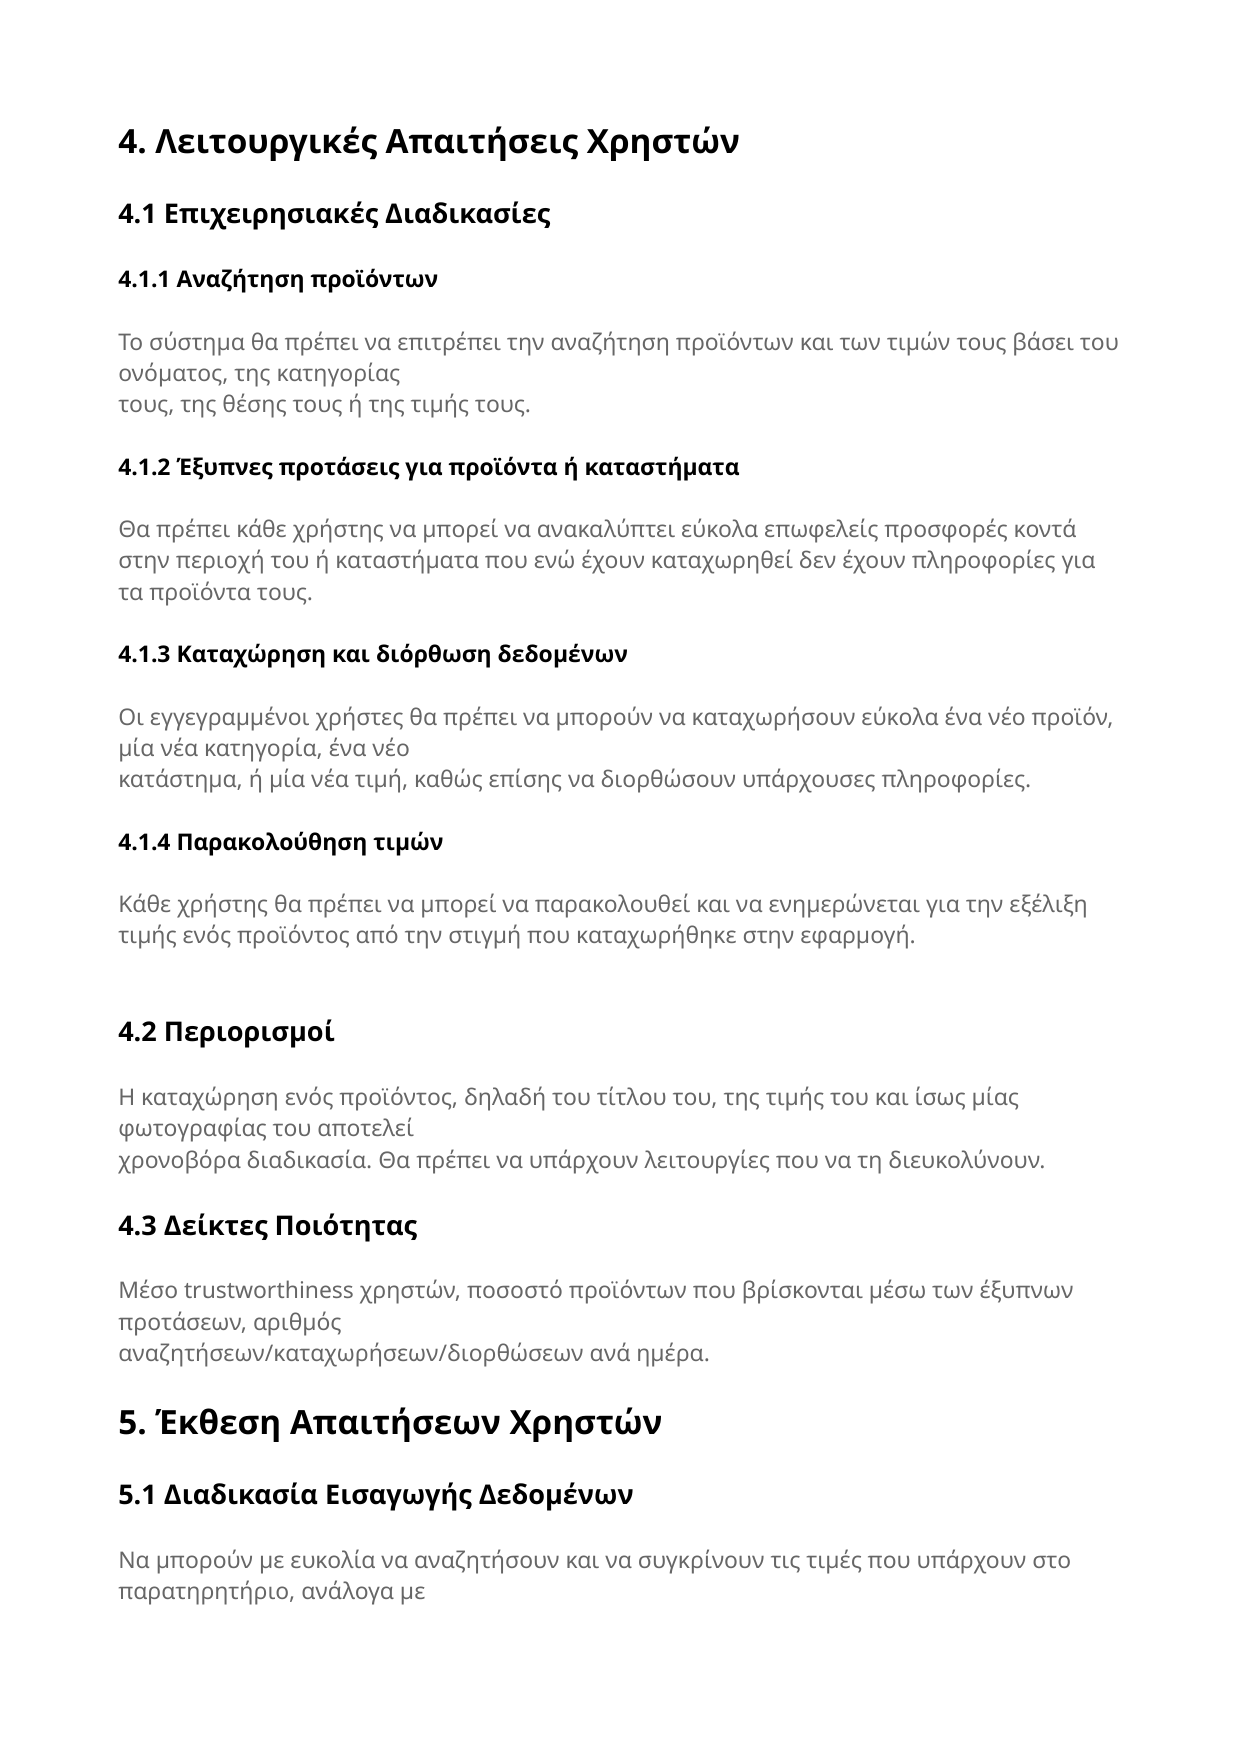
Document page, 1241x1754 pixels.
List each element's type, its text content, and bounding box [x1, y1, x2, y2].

text Μέσο trustworthiness χρηστών, ποσοστό προϊόντων που βρίσκονται μέσω των έξυπνων προτάσεων, αριθμός [118, 1274, 1122, 1337]
text κατάστημα, ή μία νέα τιμή, καθώς επίσης να διορθώσουν υπάρχουσες πληροφορίες. [118, 763, 1122, 794]
text Θα πρέπει κάθε χρήστης να μπορεί να ανακαλύπτει εύκολα επωφελείς προσφορές κοντά στην περιοχή του ή καταστήματα που ενώ έχουν καταχωρηθεί δεν έχουν πληροφορίες για τα προϊόντα τους. [118, 513, 1122, 607]
text 5.1 Διαδικασία Εισαγωγής Δεδομένων [118, 1476, 1122, 1513]
text 4.1 Επιχειρησιακές Διαδικασίες [118, 195, 1122, 232]
text Οι εγγεγραμμένοι χρήστες θα πρέπει να μπορούν να καταχωρήσουν εύκολα ένα νέο προϊόν, μία νέα κατηγορία, ένα νέο [118, 700, 1122, 763]
text 4.1.2 Έξυπνες προτάσεις για προϊόντα ή καταστήματα [118, 450, 1122, 482]
text 4. Λειτουργικές Απαιτήσεις Xρηστών [118, 118, 1122, 163]
text αναζητήσεων/καταχωρήσεων/διορθώσεων ανά ημέρα. [118, 1337, 1122, 1368]
text 4.3 Δείκτες Ποιότητας [118, 1206, 1122, 1243]
text Κάθε χρήστης θα πρέπει να μπορεί να παρακολουθεί και να ενημερώνεται για την εξέλιξη τιμής ενός προϊόντος από την στιγμή που καταχωρήθηκε στην εφαρμογή. [118, 888, 1122, 950]
text 4.2 Περιορισμοί [118, 1013, 1122, 1050]
text Να μπορούν με ευκολία να αναζητήσουν και να συγκρίνουν τις τιμές που υπάρχουν στο παρατηρητήριο, ανάλογα με [118, 1544, 1122, 1606]
text 5. Έκθεση Απαιτήσεων Χρηστών [118, 1399, 1122, 1444]
text Το σύστημα θα πρέπει να επιτρέπει την αναζήτηση προϊόντων και των τιμών τους βάσει του ονόματος, της κατηγορίας [118, 325, 1122, 388]
text χρονοβόρα διαδικασία. Θα πρέπει να υπάρχουν λειτουργίες που να τη διευκολύνουν. [118, 1143, 1122, 1175]
text Η καταχώρηση ενός προϊόντος, δηλαδή του τίτλου του, της τιμής του και ίσως μίας φωτογραφίας του αποτελεί [118, 1081, 1122, 1143]
text 4.1.3 Καταχώρηση και διόρθωση δεδομένων [118, 638, 1122, 669]
text 4.1.4 Παρακολούθηση τιμών [118, 825, 1122, 857]
text τους, της θέσης τους ή της τιμής τους. [118, 388, 1122, 419]
text 4.1.1 Αναζήτηση προϊόντων [118, 263, 1122, 294]
